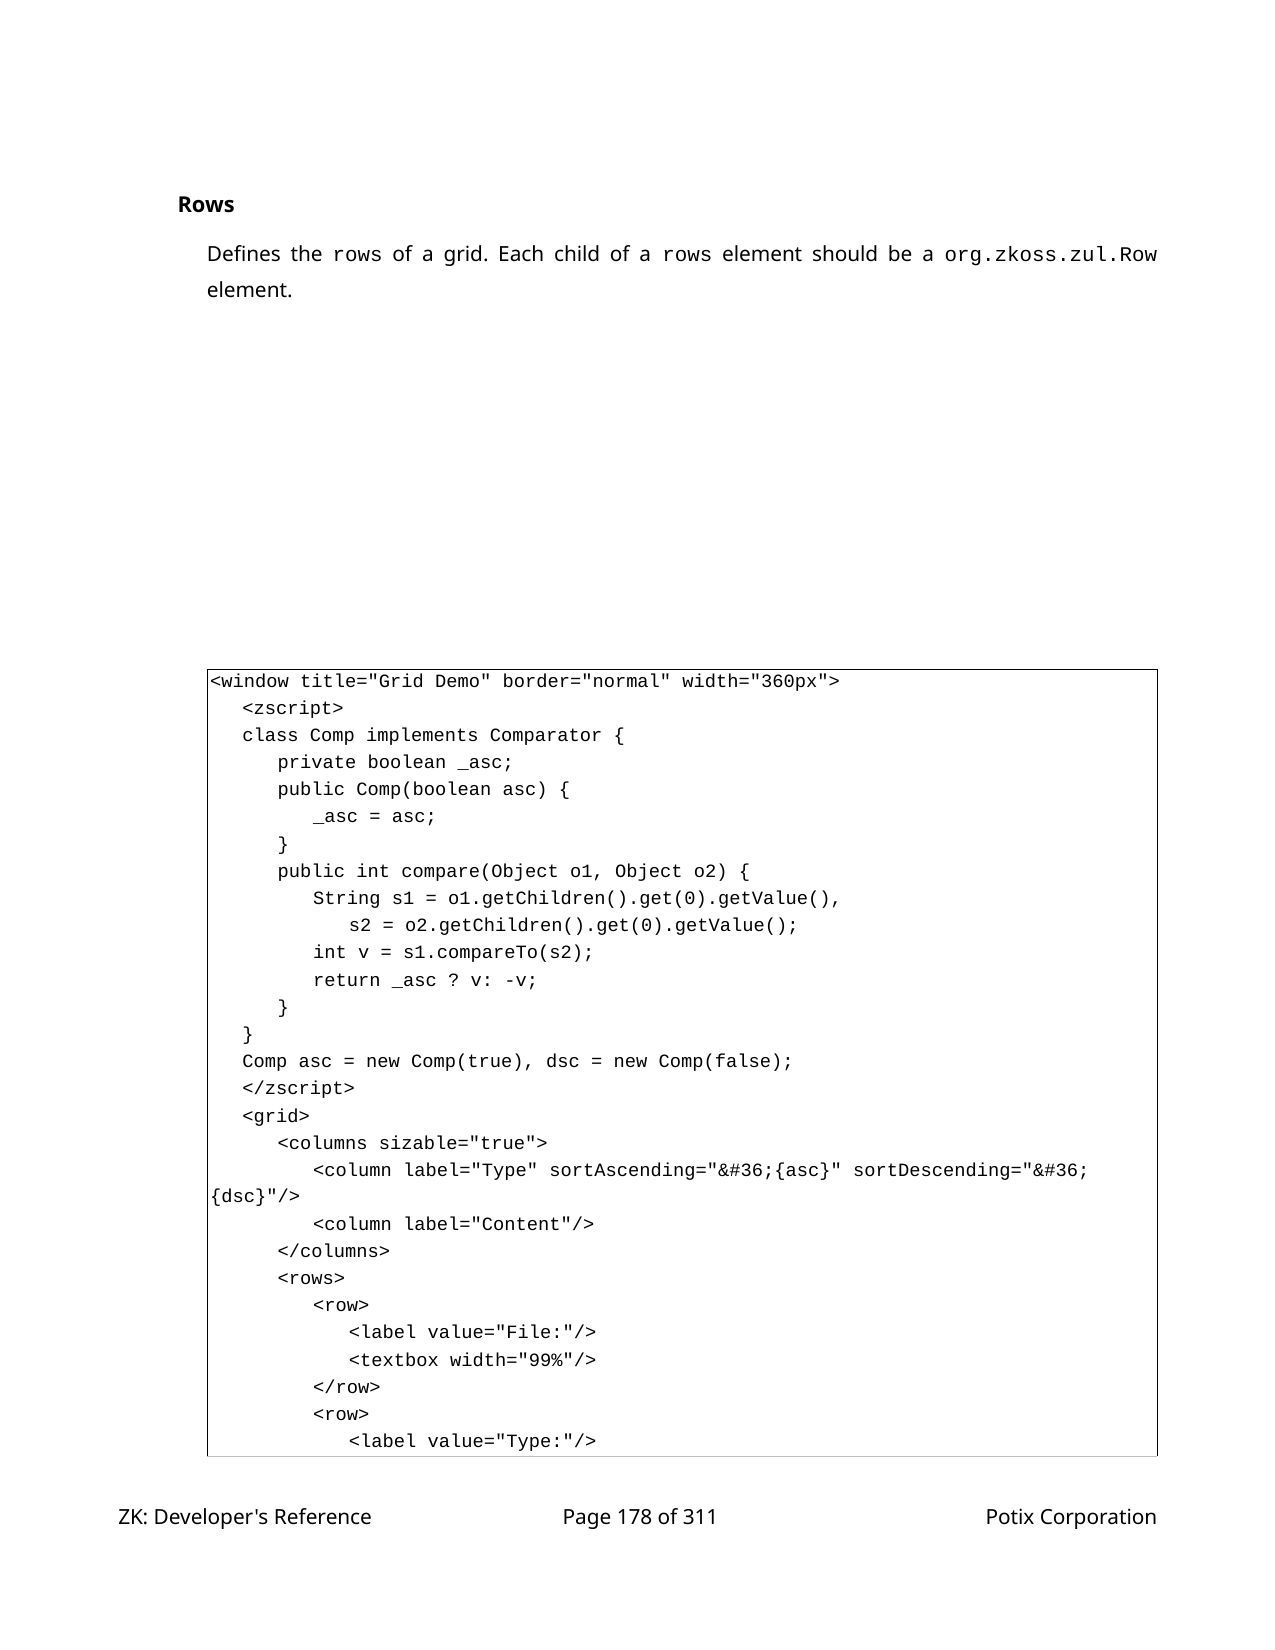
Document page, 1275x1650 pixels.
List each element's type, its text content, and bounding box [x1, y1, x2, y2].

subtitle Rows [177, 189, 1157, 219]
text return _asc ? v: -v; [208, 967, 1157, 992]
text } [208, 995, 1157, 1019]
text <label value="Type:"/> [208, 1429, 1157, 1456]
text <textbox width="99%"/> [208, 1347, 1157, 1372]
text } [208, 1022, 1157, 1046]
text <rows> [208, 1266, 1157, 1290]
text <columns sizable="true"> [208, 1131, 1157, 1155]
text Comp asc = new Comp(true), dsc = new Comp(false); [208, 1049, 1157, 1073]
text <column label="Type" sortAscending="&#36;{asc}" sortDescending="&#36;{dsc}"/> [208, 1158, 1157, 1209]
text class Comp implements Comparator { [208, 723, 1157, 747]
text s2 = o2.getChildren().get(0).getValue(); [208, 913, 1157, 937]
text <row> [208, 1293, 1157, 1317]
text _asc = asc; [208, 804, 1157, 829]
text int v = s1.compareTo(s2); [208, 940, 1157, 964]
text String s1 = o1.getChildren().get(0).getValue(), [208, 886, 1157, 910]
text public int compare(Object o1, Object o2) { [208, 859, 1157, 883]
text </columns> [208, 1239, 1157, 1263]
text <column label="Content"/> [208, 1212, 1157, 1236]
text Defines the rows of a grid. Each child of a rows element should be a org.zkoss.zul.Row element. [207, 239, 1157, 303]
text } [208, 832, 1157, 856]
text <row> [208, 1402, 1157, 1426]
text private boolean _asc; [208, 750, 1157, 774]
text </zscript> [208, 1076, 1157, 1101]
text public Comp(boolean asc) { [208, 777, 1157, 801]
text <zscript> [208, 696, 1157, 720]
text <label value="File:"/> [208, 1320, 1157, 1344]
text <window title="Grid Demo" border="normal" width="360px"> [208, 670, 1157, 693]
text <grid> [208, 1103, 1157, 1128]
text </row> [208, 1375, 1157, 1399]
